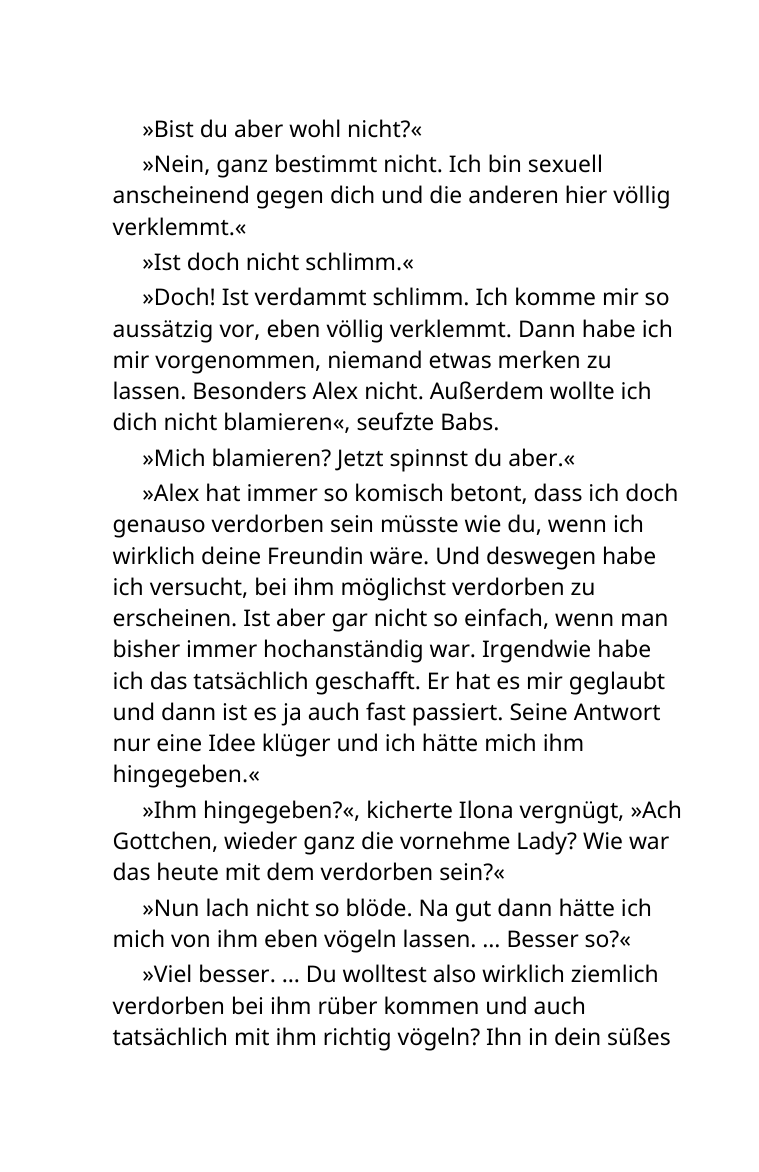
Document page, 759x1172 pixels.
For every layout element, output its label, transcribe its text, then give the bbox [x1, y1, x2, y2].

text »Nun lach nicht so blöde. Na gut dann hätte ich mich von ihm eben vögeln lassen. … Besser so?« [112, 892, 684, 954]
text »Mich blamieren? Jetzt spinnst du aber.« [112, 442, 684, 473]
text »Ist doch nicht schlimm.« [112, 246, 684, 277]
text »Alex hat immer so komisch betont, dass ich doch genauso verdorben sein müsste wie du, wenn ich wirklich deine Freundin wäre. Und deswegen habe ich versucht, bei ihm möglichst verdorben zu erscheinen. Ist aber gar nicht so einfach, wenn man bisher immer hochanständig war. Irgendwie habe ich das tatsächlich geschafft. Er hat es mir geglaubt und dann ist es ja auch fast passiert. Seine Antwort nur eine Idee klüger und ich hätte mich ihm hingegeben.« [112, 477, 684, 789]
text »Ihm hingegeben?«, kicherte Ilona vergnügt, »Ach Gottchen, wieder ganz die vornehme Lady? Wie war das heute mit dem verdorben sein?« [112, 794, 684, 887]
text »Bist du aber wohl nicht?« [112, 112, 684, 144]
text »Doch! Ist verdammt schlimm. Ich komme mir so aussätzig vor, eben völlig verklemmt. Dann habe ich mir vorgenommen, niemand etwas merken zu lassen. Besonders Alex nicht. Außerdem wollte ich dich nicht blamieren«, seufzte Babs. [112, 281, 684, 437]
text »Viel besser. … Du wolltest also wirklich ziemlich verdorben bei ihm rüber kommen und auch tatsächlich mit ihm richtig vögeln? Ihn in dein süßes [112, 958, 684, 1052]
text »Nein, ganz bestimmt nicht. Ich bin sexuell anscheinend gegen dich und die anderen hier völlig verklemmt.« [112, 148, 684, 242]
